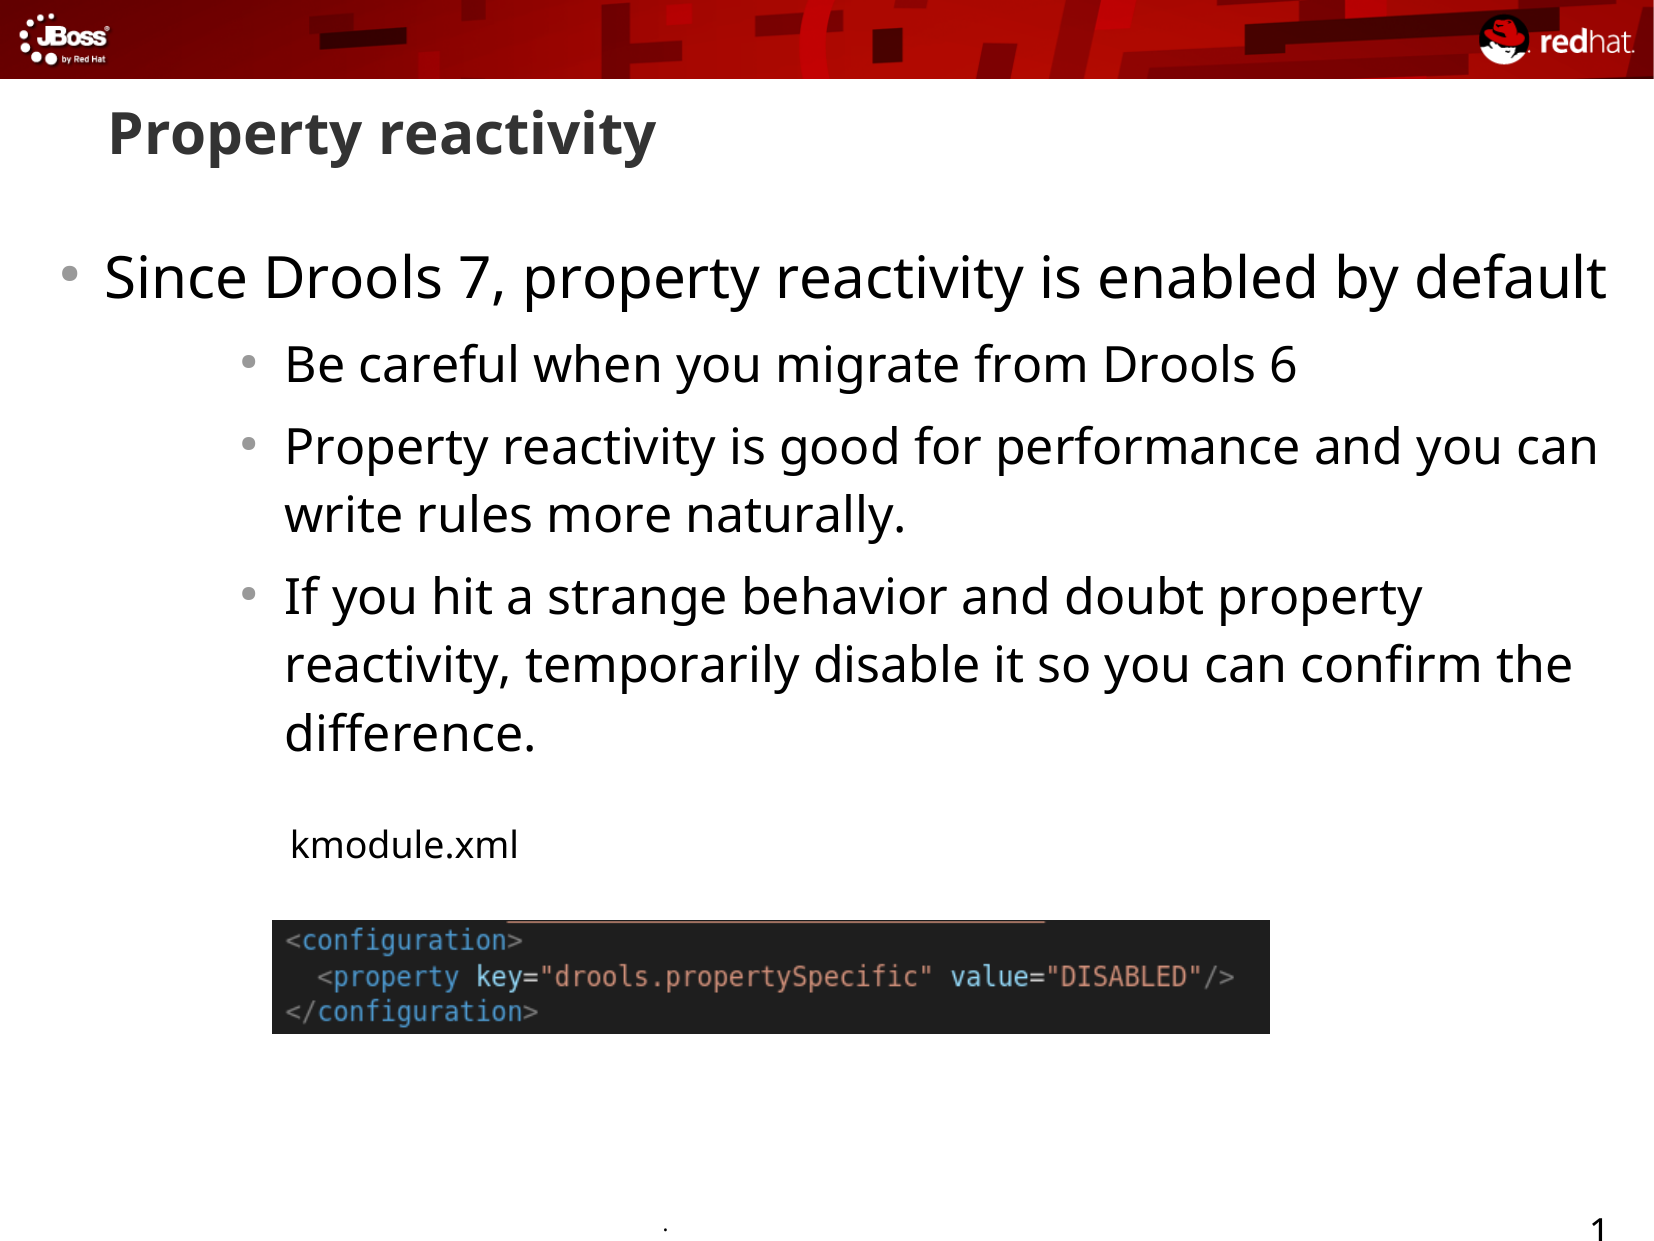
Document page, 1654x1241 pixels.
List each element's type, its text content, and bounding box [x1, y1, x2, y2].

list Since Drools 7, property reactivity is enabled by default Be careful when you migrate from Drools 6 Property reactivity is good for performance and you can write rules more naturally. If you hit a strange behavior and doubt property reactivity, temporarily disable it so you can confirm the difference. [29, 235, 1625, 1193]
title Property reactivity [107, 63, 1477, 200]
text_box kmodule.xml [265, 794, 739, 886]
picture [0, 0, 1654, 79]
picture [272, 920, 1270, 1034]
